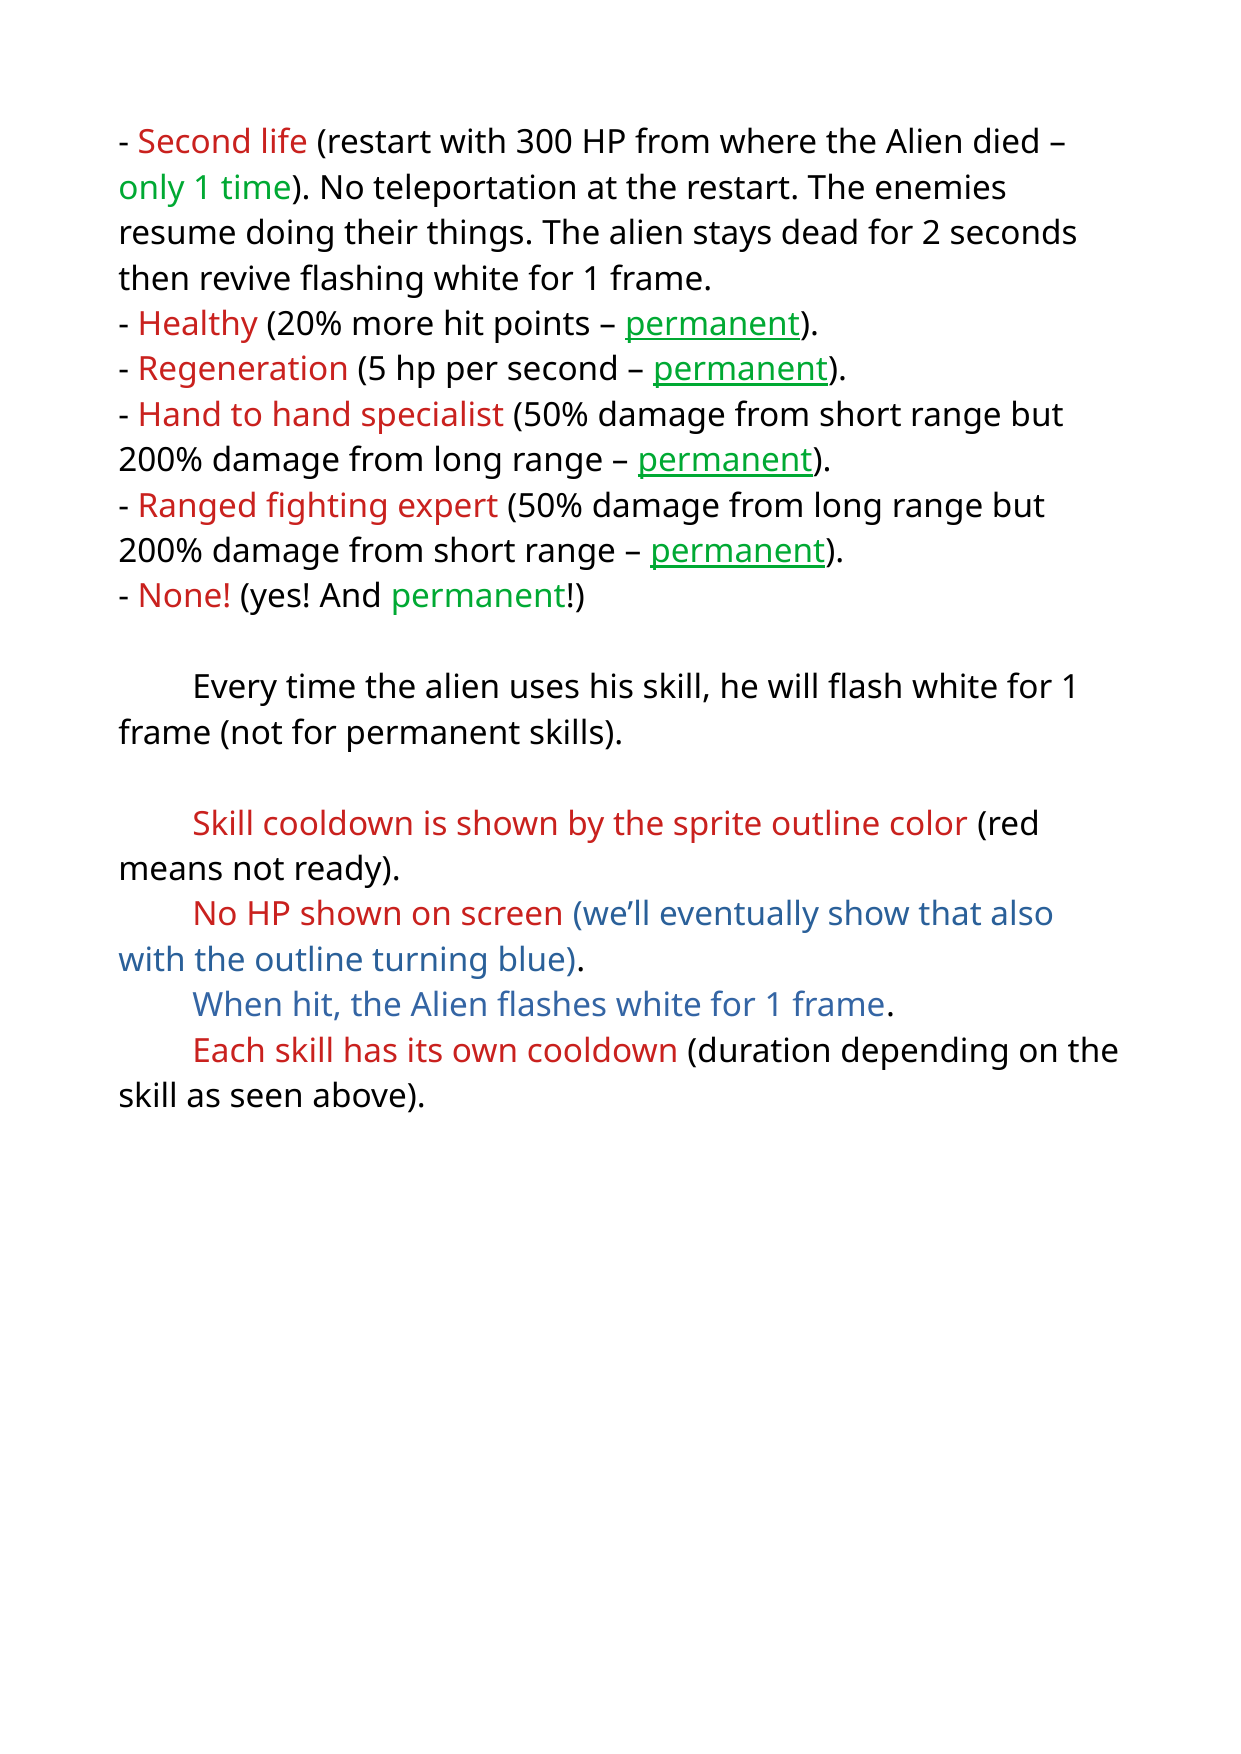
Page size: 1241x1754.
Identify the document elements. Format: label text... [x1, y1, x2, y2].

text Skill cooldown is shown by the sprite outline color (red means not ready). [118, 799, 1122, 890]
text No HP shown on screen (we’ll eventually show that also with the outline turning blue). [118, 890, 1122, 981]
text - Healthy (20% more hit points – permanent). [118, 300, 1122, 345]
text - None! (yes! And permanent!) [118, 572, 1122, 618]
text - Regeneration (5 hp per second – permanent). [118, 345, 1122, 391]
text - Second life (restart with 300 HP from where the Alien died – only 1 time). No teleportation at the restart. The enemies resume doing their things. The alien stays dead for 2 seconds then revive flashing white for 1 frame. [118, 118, 1122, 300]
text Each skill has its own cooldown (duration depending on the skill as seen above). [118, 1026, 1122, 1117]
text - Ranged fighting expert (50% damage from long range but 200% damage from short range – permanent). [118, 481, 1122, 572]
text When hit, the Alien flashes white for 1 frame. [118, 981, 1122, 1026]
text - Hand to hand specialist (50% damage from short range but 200% damage from long range – permanent). [118, 391, 1122, 481]
text Every time the alien uses his skill, he will flash white for 1 frame (not for permanent skills). [118, 663, 1122, 754]
